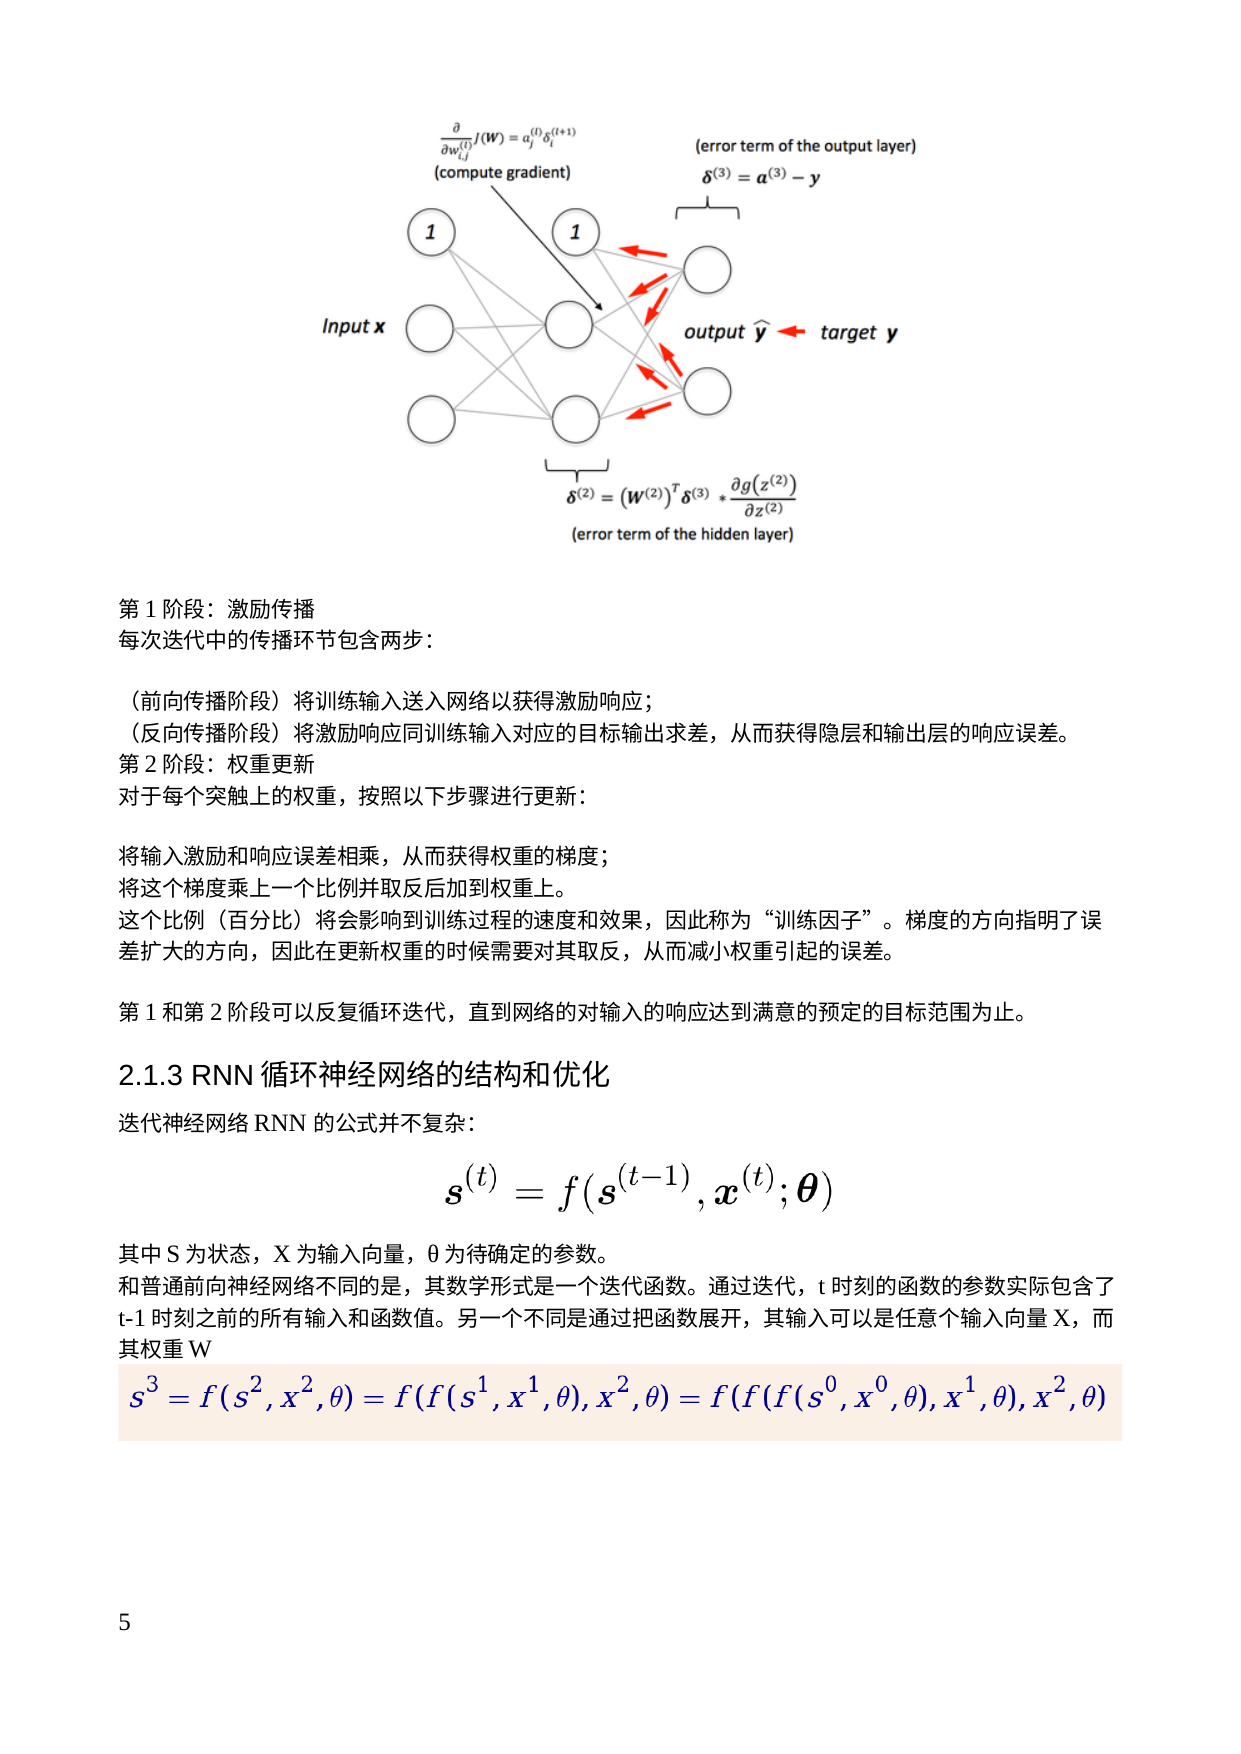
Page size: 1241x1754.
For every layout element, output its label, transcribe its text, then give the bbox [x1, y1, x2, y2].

subtitle 2.1.3 RNN循环神经网络的结构和优化 [118, 1051, 1122, 1094]
text （前向传播阶段）将训练输入送入网络以获得激励响应； [118, 684, 1122, 716]
text 每次迭代中的传播环节包含两步： [118, 623, 1122, 655]
picture [118, 1364, 1123, 1441]
text 对于每个突触上的权重，按照以下步骤进行更新： [118, 779, 1122, 811]
text 这个比例（百分比）将会影响到训练过程的速度和效果，因此称为“训练因子”。梯度的方向指明了误差扩大的方向，因此在更新权重的时候需要对其取反，从而减小权重引起的误差。 [118, 903, 1122, 966]
text （反向传播阶段）将激励响应同训练输入对应的目标输出求差，从而获得隐层和输出层的响应误差。 [118, 716, 1122, 747]
text 将输入激励和响应误差相乘，从而获得权重的梯度； [118, 839, 1122, 871]
text 和普通前向神经网络不同的是，其数学形式是一个迭代函数。通过迭代，t 时刻的函数的参数实际包含了t-1时刻之前的所有输入和函数值。另一个不同是通过把函数展开，其输入可以是任意个输入向量X，而其权重W [118, 1269, 1122, 1364]
text 其中S为状态，X为输入向量，θ为待确定的参数。 [118, 1238, 1122, 1269]
text 第1和第2阶段可以反复循环迭代，直到网络的对输入的响应达到满意的预定的目标范围为止。 [118, 995, 1122, 1026]
text 第1阶段：激励传播 [118, 592, 1122, 623]
text 将这个梯度乘上一个比例并取反后加到权重上。 [118, 871, 1122, 903]
text 迭代神经网络RNN 的公式并不复杂： [118, 1106, 1122, 1138]
text 第2阶段：权重更新 [118, 747, 1122, 779]
picture [405, 1137, 836, 1238]
picture [317, 118, 924, 564]
